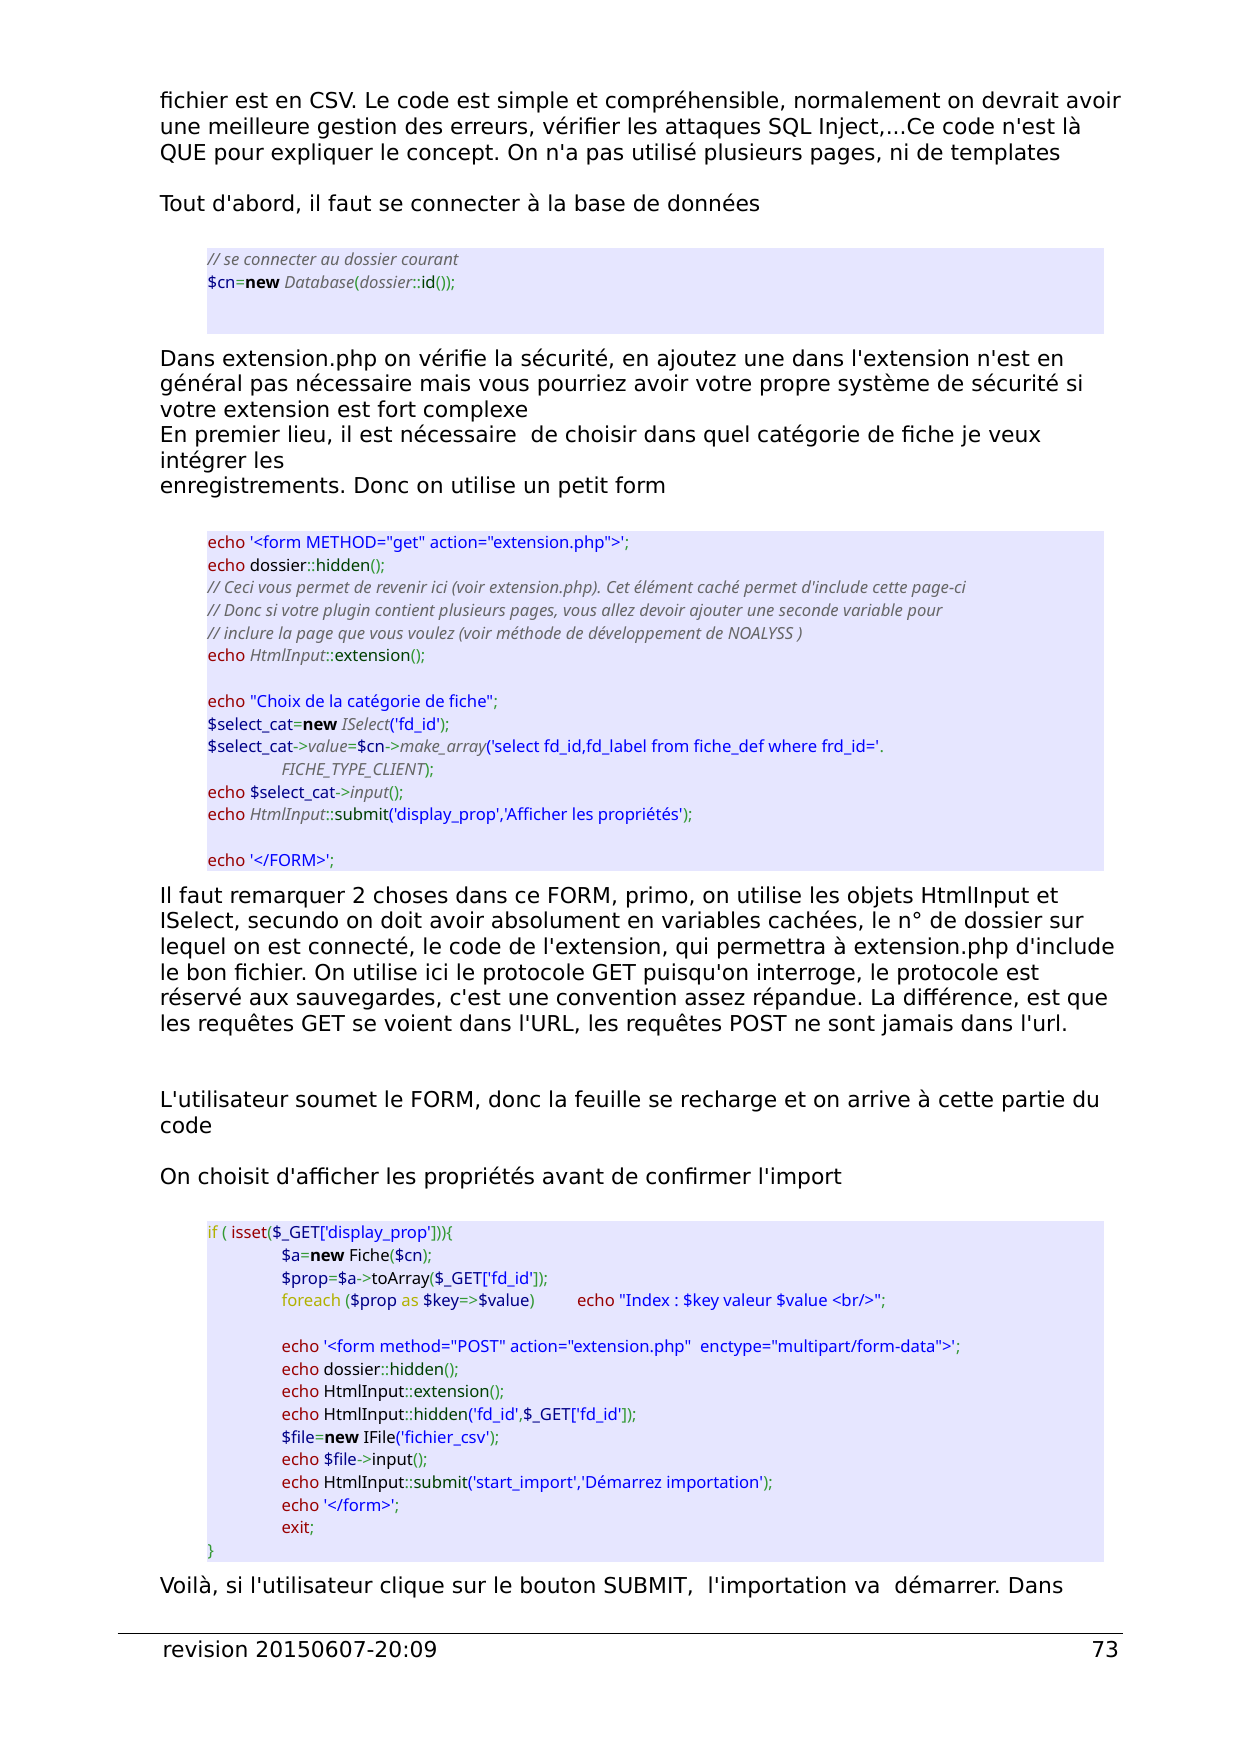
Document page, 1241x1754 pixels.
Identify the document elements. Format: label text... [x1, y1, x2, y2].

text Voilà, si l'utilisateur clique sur le bouton SUBMIT, l'importation va démarrer. Dans [159, 1573, 1123, 1599]
text Il faut remarquer 2 choses dans ce FORM, primo, on utilise les objets HtmlInput et ISelect, secundo on doit avoir absolument en variables cachées, le n° de dossier sur lequel on est connecté, le code de l'extension, qui permettra à extension.php d'include le bon fichier. On utilise ici le protocole GET puisqu'on interroge, le protocole est réservé aux sauvegardes, c'est une convention assez répandue. La différence, est que les requêtes GET se voient dans l'URL, les requêtes POST ne sont jamais dans l'url. L'utilisateur soumet le FORM, donc la feuille se recharge et on arrive à cette partie du code On choisit d'afficher les propriétés avant de confirmer l'import [159, 883, 1123, 1189]
text fichier est en CSV. Le code est simple et compréhensible, normalement on devrait avoir une meilleure gestion des erreurs, vérifier les attaques SQL Inject,...Ce code n'est là QUE pour expliquer le concept. On n'a pas utilisé plusieurs pages, ni de templates [159, 88, 1123, 165]
text // se connecter au dossier courant $cn=new Database(dossier::id()); [207, 248, 1104, 293]
text if ( isset($_GET['display_prop'])){ $a=new Fiche($cn); $prop=$a->toArray($_GET['fd_id']); foreach ($prop as $key=>$value) echo "Index : $key valeur $value <br/>"; echo '<form method="POST" action="extension.php" enctype="multipart/form-data">'; echo dossier::hidden(); echo HtmlInput::extension(); echo HtmlInput::hidden('fd_id',$_GET['fd_id']); $file=new IFile('fichier_csv'); echo $file->input(); echo HtmlInput::submit('start_import','Démarrez importation'); echo '</form>'; exit; } [207, 1221, 1104, 1562]
text echo '<form METHOD="get" action="extension.php">'; echo dossier::hidden(); // Ceci vous permet de revenir ici (voir extension.php). Cet élément caché permet d'include cette page-ci // Donc si votre plugin contient plusieurs pages, vous allez devoir ajouter une seconde variable pour // inclure la page que vous voulez (voir méthode de développement de NOALYSS ) echo HtmlInput::extension(); echo "Choix de la catégorie de fiche"; $select_cat=new ISelect('fd_id'); $select_cat->value=$cn->make_array('select fd_id,fd_label from fiche_def where frd_id='. FICHE_TYPE_CLIENT); echo $select_cat->input(); echo HtmlInput::submit('display_prop','Afficher les propriétés'); echo '</FORM>'; [207, 531, 1104, 871]
text Dans extension.php on vérifie la sécurité, en ajoutez une dans l'extension n'est en général pas nécessaire mais vous pourriez avoir votre propre système de sécurité si votre extension est fort complexe [159, 346, 1123, 422]
text Tout d'abord, il faut se connecter à la base de données [159, 191, 1123, 216]
text En premier lieu, il est nécessaire de choisir dans quel catégorie de fiche je veux intégrer les enregistrements. Donc on utilise un petit form [159, 422, 1123, 499]
